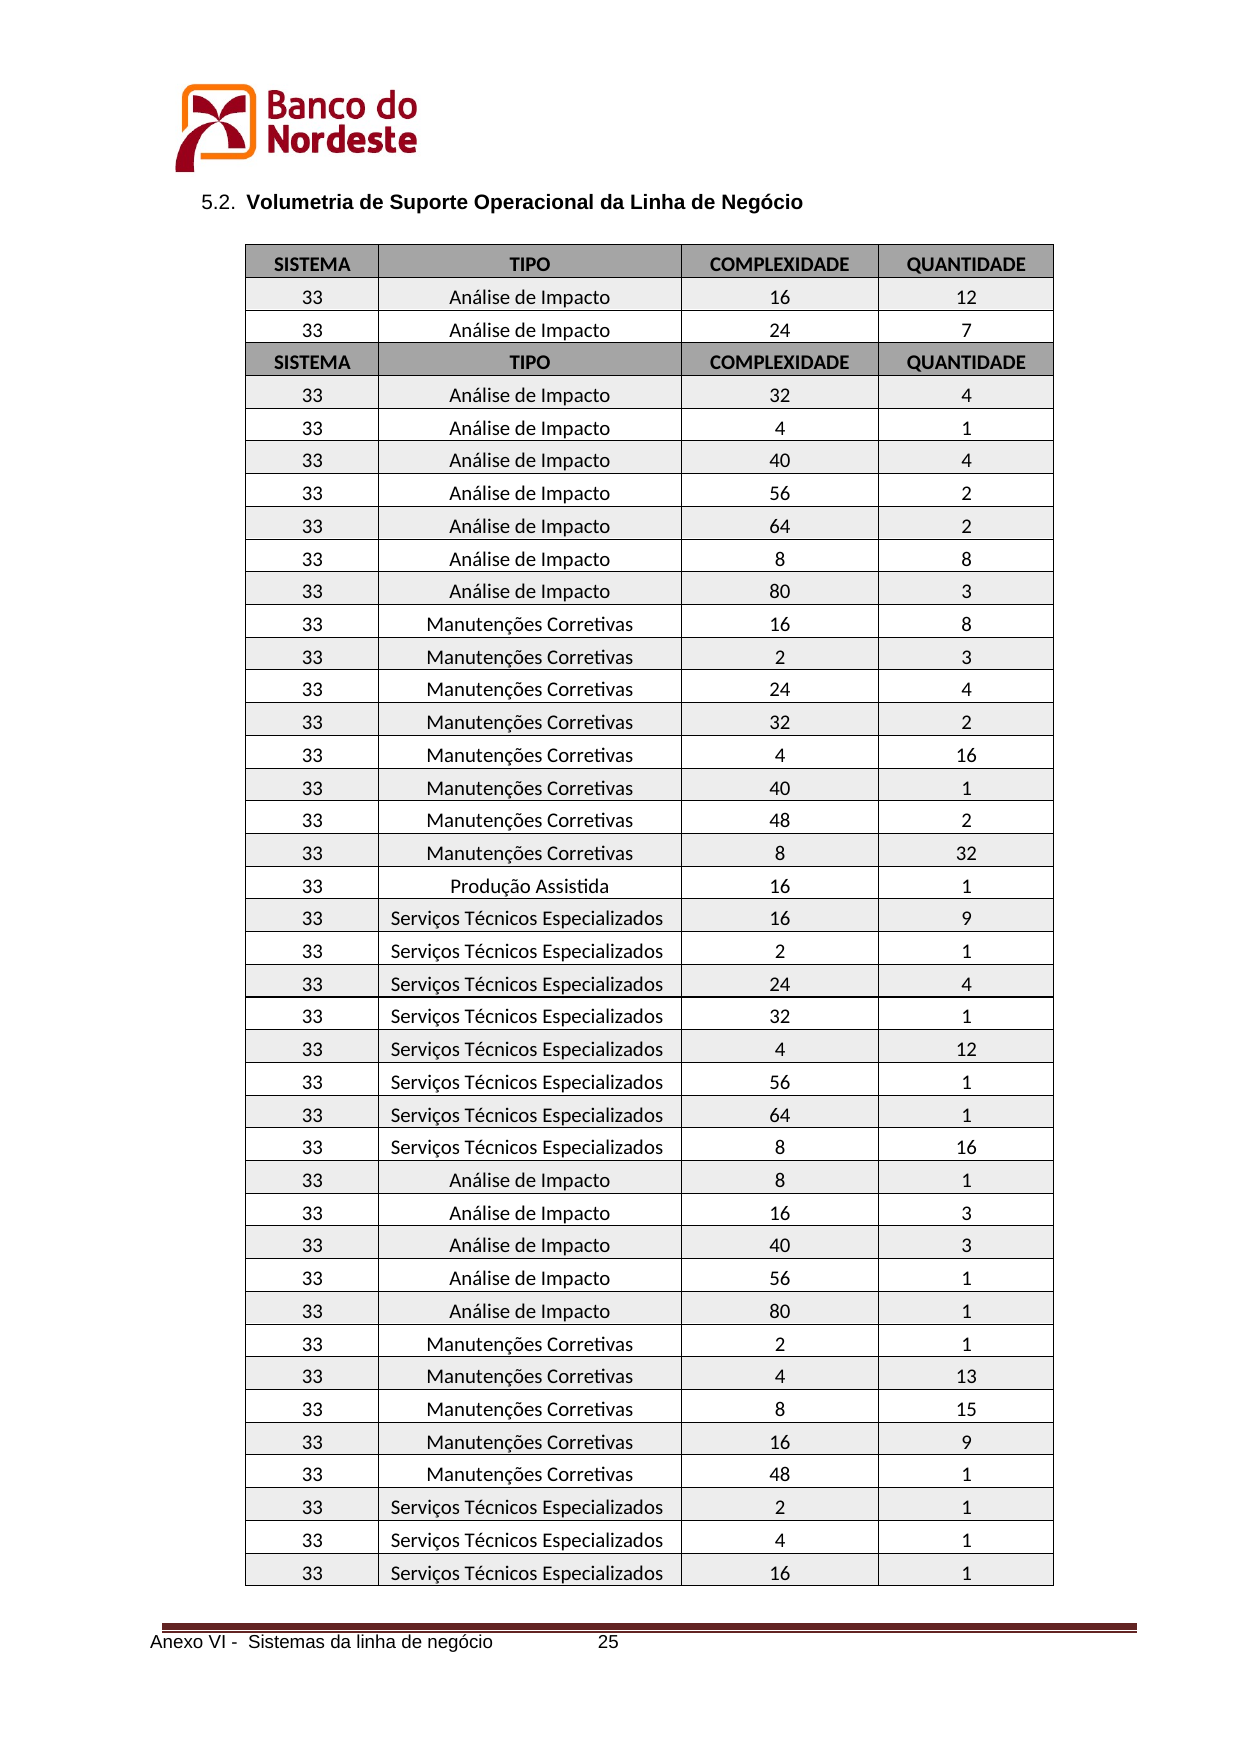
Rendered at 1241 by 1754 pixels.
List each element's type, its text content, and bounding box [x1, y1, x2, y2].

table_cell 33 [246, 801, 378, 833]
table_cell 33 [246, 834, 378, 866]
table_cell Manutenções Corretivas [379, 1357, 681, 1389]
table_cell SISTEMA [246, 343, 378, 375]
table_cell 8 [879, 540, 1053, 571]
table_cell 2 [682, 1488, 878, 1520]
list Volumetria de Suporte Operacional da Linha de Negócio [201, 190, 1136, 214]
table_cell 1 [879, 1455, 1053, 1487]
table_cell 1 [879, 1259, 1053, 1291]
table_cell 4 [682, 736, 878, 767]
table_header SISTEMA [246, 245, 378, 277]
table_cell 33 [246, 1259, 378, 1291]
table_cell Serviços Técnicos Especializados [379, 998, 681, 1029]
table_cell 3 [879, 1194, 1053, 1225]
table_cell Análise de Impacto [379, 441, 681, 473]
table_cell 64 [682, 1096, 878, 1127]
table_cell 33 [246, 278, 378, 309]
table_cell 33 [246, 769, 378, 800]
table_cell 1 [879, 1521, 1053, 1552]
table_cell 33 [246, 605, 378, 637]
table_cell 8 [682, 1128, 878, 1160]
table_cell 33 [246, 474, 378, 506]
table_cell 33 [246, 1161, 378, 1193]
table_cell 33 [246, 1488, 378, 1520]
table_cell 2 [682, 932, 878, 964]
table_cell 1 [879, 1488, 1053, 1520]
table_cell 56 [682, 1063, 878, 1094]
table_cell Análise de Impacto [379, 1226, 681, 1258]
table_cell Análise de Impacto [379, 572, 681, 604]
table_cell 33 [246, 1390, 378, 1422]
table_cell 16 [879, 736, 1053, 767]
table_cell 1 [879, 1554, 1053, 1585]
table_cell Manutenções Corretivas [379, 605, 681, 637]
table_cell 33 [246, 1226, 378, 1258]
table_cell 3 [879, 572, 1053, 604]
table_cell 1 [879, 769, 1053, 800]
table_cell 2 [879, 801, 1053, 833]
table_cell 2 [879, 474, 1053, 506]
table_cell Análise de Impacto [379, 376, 681, 408]
table_cell Serviços Técnicos Especializados [379, 1030, 681, 1062]
table_cell 33 [246, 638, 378, 669]
table_cell Análise de Impacto [379, 311, 681, 342]
table_cell 4 [879, 376, 1053, 408]
table_cell 33 [246, 736, 378, 767]
table_cell 16 [682, 605, 878, 637]
table_cell 33 [246, 1063, 378, 1094]
table_cell 4 [682, 1030, 878, 1062]
table_cell 33 [246, 311, 378, 342]
table_cell 33 [246, 1128, 378, 1160]
table_cell 8 [682, 834, 878, 866]
table_cell 33 [246, 409, 378, 440]
table_cell 33 [246, 1096, 378, 1127]
table_cell Análise de Impacto [379, 409, 681, 440]
table_cell Manutenções Corretivas [379, 769, 681, 800]
table_cell Análise de Impacto [379, 507, 681, 538]
table_cell 33 [246, 376, 378, 408]
table_cell 4 [879, 441, 1053, 473]
table_cell Manutenções Corretivas [379, 670, 681, 702]
table_cell 33 [246, 1325, 378, 1356]
table_cell 32 [682, 703, 878, 735]
table_cell 1 [879, 1325, 1053, 1356]
table_cell Serviços Técnicos Especializados [379, 1554, 681, 1585]
table_cell 80 [682, 1292, 878, 1323]
table_cell 33 [246, 507, 378, 538]
table_cell 13 [879, 1357, 1053, 1389]
table_cell Análise de Impacto [379, 1259, 681, 1291]
table_cell 4 [879, 965, 1053, 996]
table_cell 1 [879, 1292, 1053, 1323]
table_cell Manutenções Corretivas [379, 703, 681, 735]
table_cell Análise de Impacto [379, 474, 681, 506]
table_cell 33 [246, 1357, 378, 1389]
table_cell 33 [246, 899, 378, 931]
table_cell 33 [246, 998, 378, 1029]
table_cell Manutenções Corretivas [379, 1423, 681, 1454]
table_cell 16 [682, 899, 878, 931]
table_cell 12 [879, 1030, 1053, 1062]
table_cell Manutenções Corretivas [379, 1455, 681, 1487]
table_cell 33 [246, 965, 378, 996]
table_cell 56 [682, 1259, 878, 1291]
table_cell 40 [682, 441, 878, 473]
table_cell Análise de Impacto [379, 1292, 681, 1323]
table_cell Manutenções Corretivas [379, 801, 681, 833]
table_cell Manutenções Corretivas [379, 834, 681, 866]
table_cell 8 [682, 540, 878, 571]
table_cell 16 [682, 1554, 878, 1585]
table_cell 1 [879, 1096, 1053, 1127]
table_cell 7 [879, 311, 1053, 342]
table_cell 3 [879, 638, 1053, 669]
table_cell 15 [879, 1390, 1053, 1422]
table_cell 56 [682, 474, 878, 506]
table_cell 1 [879, 932, 1053, 964]
table_cell 16 [682, 1194, 878, 1225]
table_cell 80 [682, 572, 878, 604]
table_cell Manutenções Corretivas [379, 736, 681, 767]
table_cell 9 [879, 1423, 1053, 1454]
table_cell 24 [682, 311, 878, 342]
table_cell 33 [246, 441, 378, 473]
table_cell 4 [879, 670, 1053, 702]
table_cell 9 [879, 899, 1053, 931]
table_header TIPO [379, 245, 681, 277]
table_cell 4 [682, 409, 878, 440]
table_cell 33 [246, 867, 378, 898]
table_cell 24 [682, 965, 878, 996]
table_cell 16 [682, 867, 878, 898]
table_cell Serviços Técnicos Especializados [379, 1488, 681, 1520]
table_cell 24 [682, 670, 878, 702]
table_cell Análise de Impacto [379, 1194, 681, 1225]
table_cell Análise de Impacto [379, 278, 681, 309]
table_cell QUANTIDADE [879, 343, 1053, 375]
table_cell 40 [682, 769, 878, 800]
table_cell 4 [682, 1357, 878, 1389]
table_cell 33 [246, 1554, 378, 1585]
table_cell 33 [246, 1194, 378, 1225]
table_cell Serviços Técnicos Especializados [379, 899, 681, 931]
table_cell 33 [246, 1030, 378, 1062]
table_header QUANTIDADE [879, 245, 1053, 277]
table_cell 2 [682, 1325, 878, 1356]
table_cell 48 [682, 801, 878, 833]
table_cell 33 [246, 1521, 378, 1552]
table_cell 8 [682, 1390, 878, 1422]
table_cell Serviços Técnicos Especializados [379, 1128, 681, 1160]
table_cell Manutenções Corretivas [379, 1390, 681, 1422]
table_cell Manutenções Corretivas [379, 638, 681, 669]
picture [165, 73, 424, 180]
table_cell 1 [879, 1161, 1053, 1193]
table_cell 33 [246, 932, 378, 964]
table_cell 33 [246, 572, 378, 604]
table_cell 33 [246, 703, 378, 735]
table_cell 32 [879, 834, 1053, 866]
table_cell 32 [682, 376, 878, 408]
table_cell 33 [246, 670, 378, 702]
table_header COMPLEXIDADE [682, 245, 878, 277]
table_cell 12 [879, 278, 1053, 309]
table_cell 32 [682, 998, 878, 1029]
table_cell Análise de Impacto [379, 540, 681, 571]
table_cell 48 [682, 1455, 878, 1487]
table_cell Serviços Técnicos Especializados [379, 1063, 681, 1094]
table_cell 33 [246, 1455, 378, 1487]
table_cell 4 [682, 1521, 878, 1552]
table_cell 1 [879, 1063, 1053, 1094]
table_cell 1 [879, 867, 1053, 898]
table_cell TIPO [379, 343, 681, 375]
table_cell 16 [682, 278, 878, 309]
table_cell 1 [879, 409, 1053, 440]
table_cell 1 [879, 998, 1053, 1029]
table_cell Produção Assistida [379, 867, 681, 898]
table_cell 64 [682, 507, 878, 538]
table_cell 16 [682, 1423, 878, 1454]
table_cell COMPLEXIDADE [682, 343, 878, 375]
table_cell 2 [879, 703, 1053, 735]
table_cell 16 [879, 1128, 1053, 1160]
table_cell 8 [682, 1161, 878, 1193]
table_cell Serviços Técnicos Especializados [379, 1096, 681, 1127]
table_cell 3 [879, 1226, 1053, 1258]
table_cell 8 [879, 605, 1053, 637]
table_cell 33 [246, 1423, 378, 1454]
table_cell 40 [682, 1226, 878, 1258]
table_cell Manutenções Corretivas [379, 1325, 681, 1356]
table_cell Serviços Técnicos Especializados [379, 965, 681, 996]
table_cell Análise de Impacto [379, 1161, 681, 1193]
table_cell Serviços Técnicos Especializados [379, 932, 681, 964]
table_cell Serviços Técnicos Especializados [379, 1521, 681, 1552]
table_cell 2 [682, 638, 878, 669]
table_cell 2 [879, 507, 1053, 538]
table_cell 33 [246, 540, 378, 571]
table_cell 33 [246, 1292, 378, 1323]
